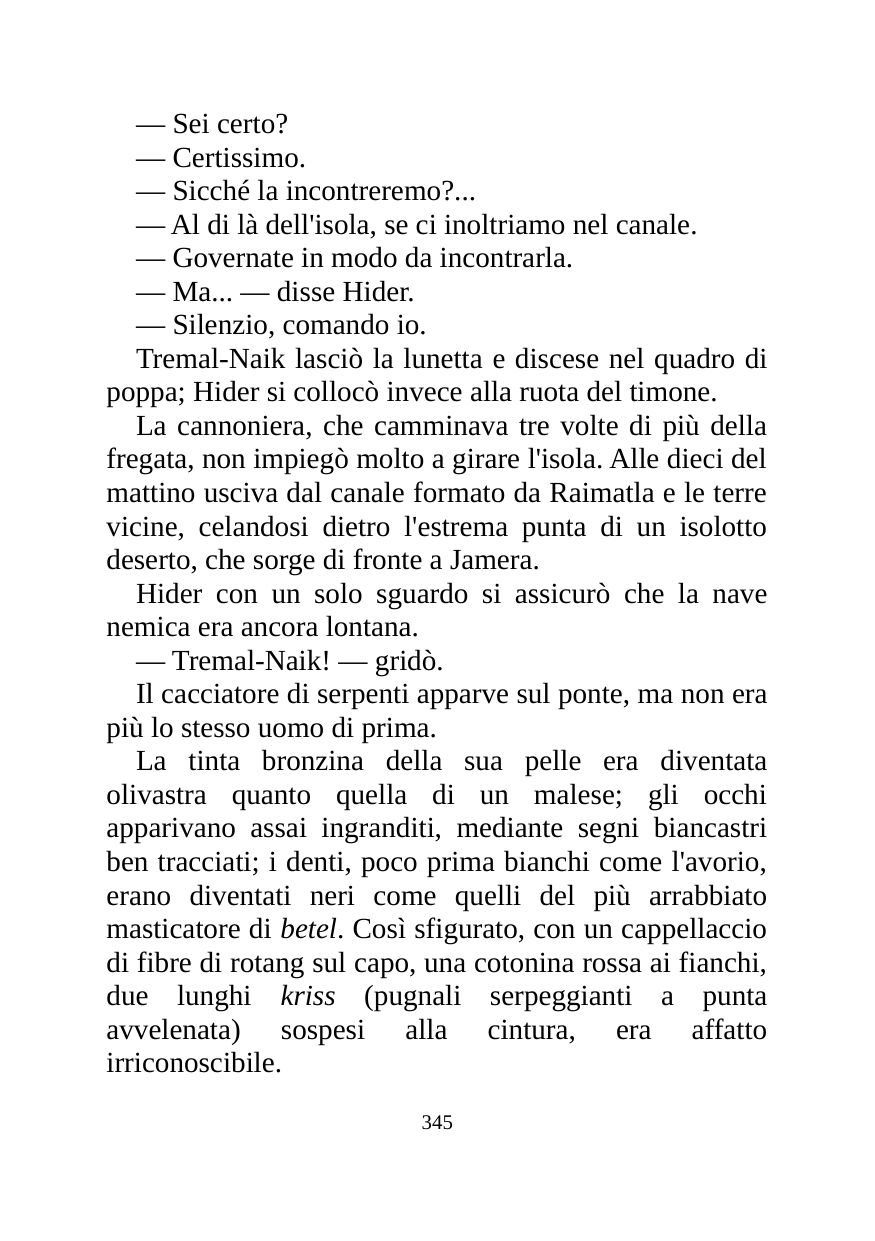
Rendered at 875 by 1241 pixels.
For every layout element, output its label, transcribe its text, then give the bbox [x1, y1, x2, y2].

text La tinta bronzina della sua pelle era diventata olivastra quanto quella di un malese; gli occhi apparivano assai ingranditi, mediante segni biancastri ben tracciati; i denti, poco prima bianchi come l'avorio, erano diventati neri come quelli del più arrabbiato masticatore di betel. Così sfigurato, con un cappellaccio di fibre di rotang sul capo, una cotonina rossa ai fianchi, due lunghi kriss (pugnali serpeggianti a punta avvelenata) sospesi alla cintura, era affatto irriconoscibile. [106, 743, 768, 1079]
text Il cacciatore di serpenti apparve sul ponte, ma non era più lo stesso uomo di prima. [106, 676, 768, 743]
text — Certissimo. [106, 140, 768, 173]
text La cannoniera, che camminava tre volte di più della fregata, non impiegò molto a girare l'isola. Alle dieci del mattino usciva dal canale formato da Raimatla e le terre vicine, celandosi dietro l'estrema punta di un isolotto deserto, che sorge di fronte a Jamera. [106, 408, 768, 576]
text Hider con un solo sguardo si assicurò che la nave nemica era ancora lontana. [106, 576, 768, 643]
text — Sei certo? [106, 106, 768, 140]
text — Governate in modo da incontrarla. [106, 240, 768, 274]
text — Silenzio, comando io. [106, 307, 768, 341]
text — Ma... — disse Hider. [106, 274, 768, 307]
text — Sicché la incontreremo?... [106, 173, 768, 207]
text — Tremal-Naik! — gridò. [106, 643, 768, 676]
text Tremal-Naik lasciò la lunetta e discese nel quadro di poppa; Hider si collocò invece alla ruota del timone. [106, 341, 768, 408]
text — Al di là dell'isola, se ci inoltriamo nel canale. [106, 207, 768, 240]
